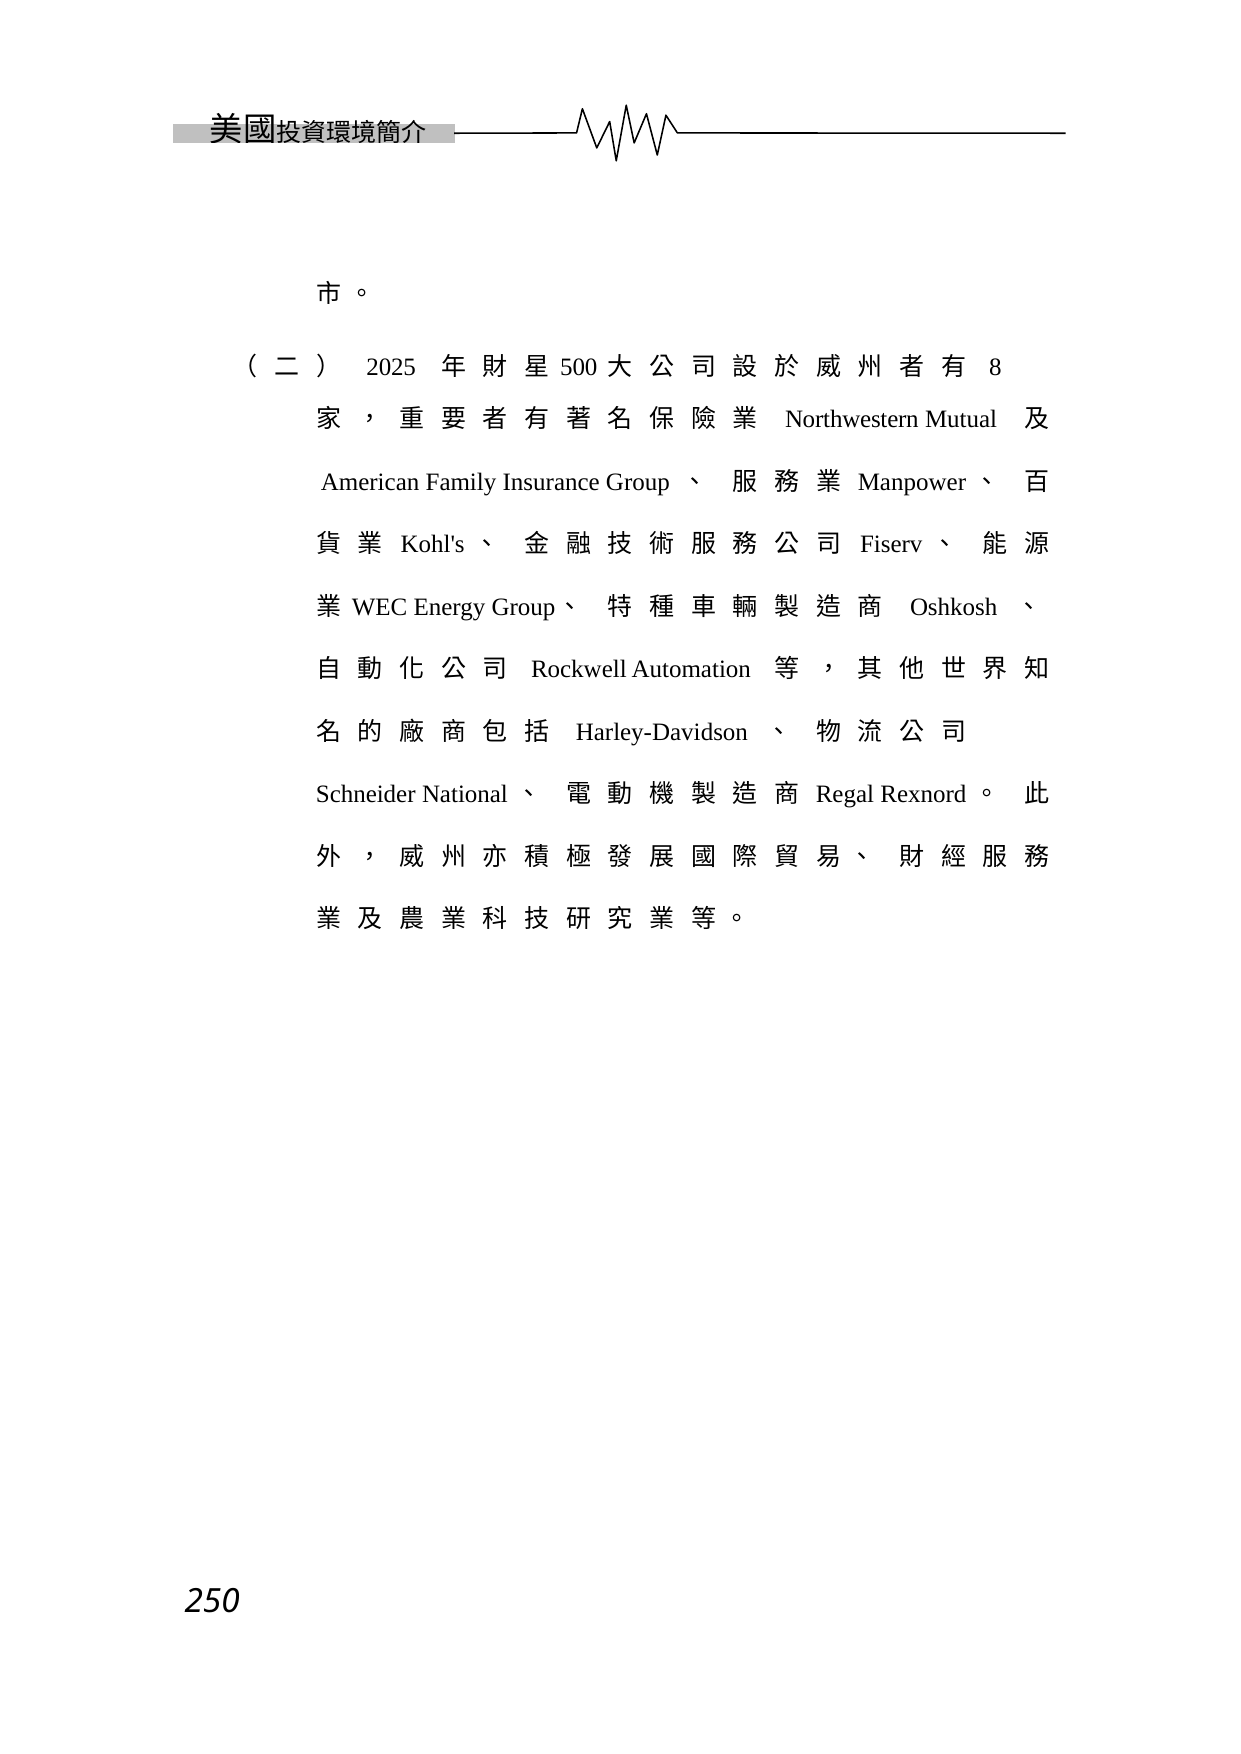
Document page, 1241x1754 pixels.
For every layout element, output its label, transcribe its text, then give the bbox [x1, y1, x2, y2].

text 市。 [207, 250, 1058, 313]
text （二）2025年財星500大公司設於威州者有8家，重要者有著名保險業Northwestern Mutual及American Family Insurance Group、服務業Manpower、百貨業Kohl's、金融技術服務公司Fiserv、能源業WEC Energy Group、特種車輛製造商Oshkosh、自動化公司Rockwell Automation等，其他世界知名的廠商包括Harley-Davidson、物流公司Schneider National、電動機製造商Regal Rexnord。此外，威州亦積極發展國際貿易、財經服務業及農業科技研究業等。 [207, 313, 1058, 938]
